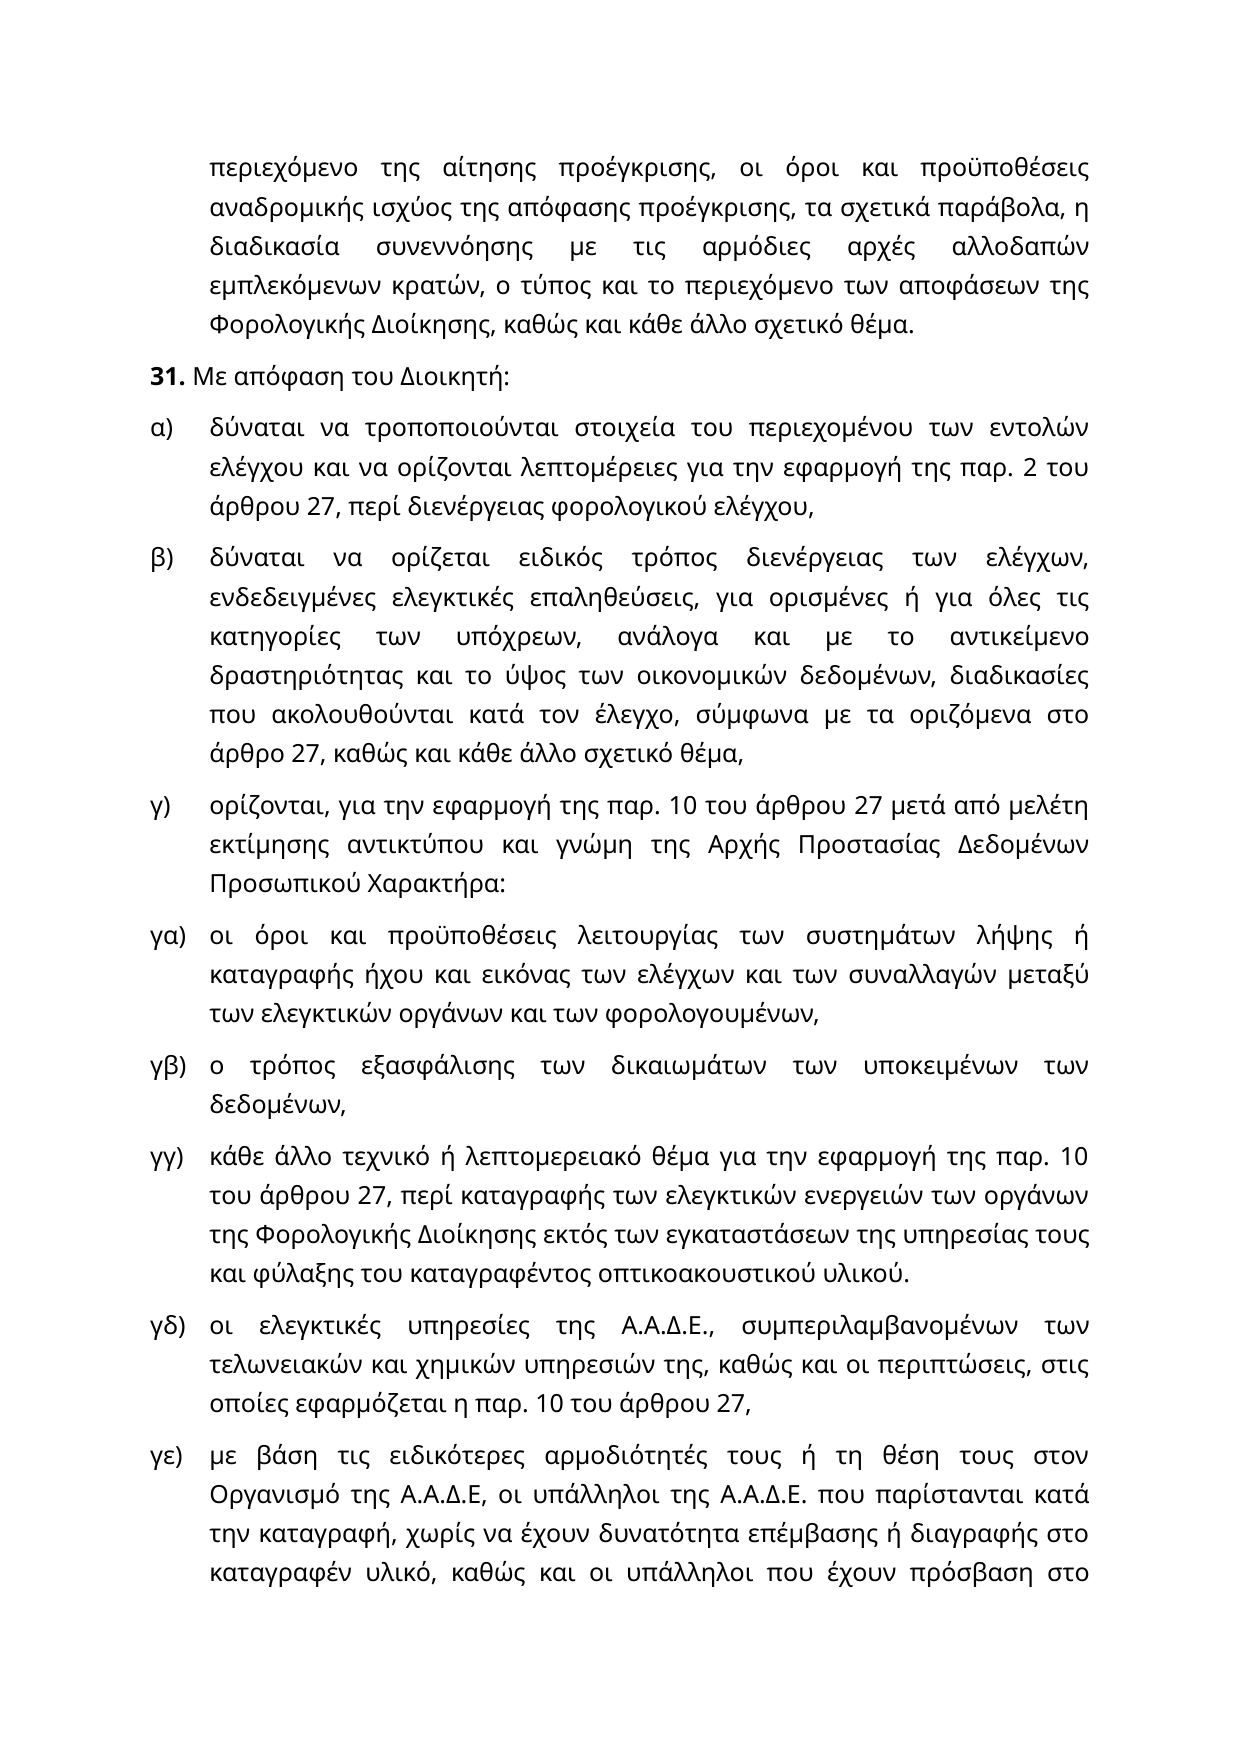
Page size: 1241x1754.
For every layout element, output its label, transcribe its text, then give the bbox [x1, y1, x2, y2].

list περιεχόμενο της αίτησης προέγκρισης, οι όροι και προϋποθέσεις αναδρομικής ισχύος της απόφασης προέγκρισης, τα σχετικά παράβολα, η διαδικασία συνεννόησης με τις αρμόδιες αρχές αλλοδαπών εμπλεκόμενων κρατών, ο τύπος και το περιεχόμενο των αποφάσεων της Φορολογικής Διοίκησης, καθώς και κάθε άλλο σχετικό θέμα. [150, 150, 1090, 341]
list γ) ορίζονται, για την εφαρμογή της παρ. 10 του άρθρου 27 μετά από μελέτη εκτίμησης αντικτύπου και γνώμη της Αρχής Προστασίας Δεδομένων Προσωπικού Χαρακτήρα: [150, 787, 1090, 900]
list γα) οι όροι και προϋποθέσεις λειτουργίας των συστημάτων λήψης ή καταγραφής ήχου και εικόνας των ελέγχων και των συναλλαγών μεταξύ των ελεγκτικών οργάνων και των φορολογουμένων, [150, 917, 1090, 1030]
list γε) με βάση τις ειδικότερες αρμοδιότητές τους ή τη θέση τους στον Οργανισμό της Α.Α.Δ.Ε, οι υπάλληλοι της Α.Α.Δ.Ε. που παρίστανται κατά την καταγραφή, χωρίς να έχουν δυνατότητα επέμβασης ή διαγραφής στο καταγραφέν υλικό, καθώς και οι υπάλληλοι που έχουν πρόσβαση στο [150, 1437, 1090, 1589]
list β) δύναται να ορίζεται ειδικός τρόπος διενέργειας των ελέγχων, ενδεδειγμένες ελεγκτικές επαληθεύσεις, για ορισμένες ή για όλες τις κατηγορίες των υπόχρεων, ανάλογα και με το αντικείμενο δραστηριότητας και το ύψος των οικονομικών δεδομένων, διαδικασίες που ακολουθούνται κατά τον έλεγχο, σύμφωνα με τα οριζόμενα στο άρθρο 27, καθώς και κάθε άλλο σχετικό θέμα, [150, 540, 1090, 770]
list α) δύναται να τροποποιούνται στοιχεία του περιεχομένου των εντολών ελέγχου και να ορίζονται λεπτομέρειες για την εφαρμογή της παρ. 2 του άρθρου 27, περί διενέργειας φορολογικού ελέγχου, [150, 410, 1090, 522]
list γγ) κάθε άλλο τεχνικό ή λεπτομερειακό θέμα για την εφαρμογή της παρ. 10 του άρθρου 27, περί καταγραφής των ελεγκτικών ενεργειών των οργάνων της Φορολογικής Διοίκησης εκτός των εγκαταστάσεων της υπηρεσίας τους και φύλαξης του καταγραφέντος οπτικοακουστικού υλικού. [150, 1138, 1090, 1290]
list γδ) οι ελεγκτικές υπηρεσίες της Α.Α.Δ.Ε., συμπεριλαμβανομένων των τελωνειακών και χημικών υπηρεσιών της, καθώς και οι περιπτώσεις, στις οποίες εφαρμόζεται η παρ. 10 του άρθρου 27, [150, 1307, 1090, 1420]
text 31. Με απόφαση του Διοικητή: [150, 358, 1090, 392]
list γβ) ο τρόπος εξασφάλισης των δικαιωμάτων των υποκειμένων των δεδομένων, [150, 1047, 1090, 1121]
